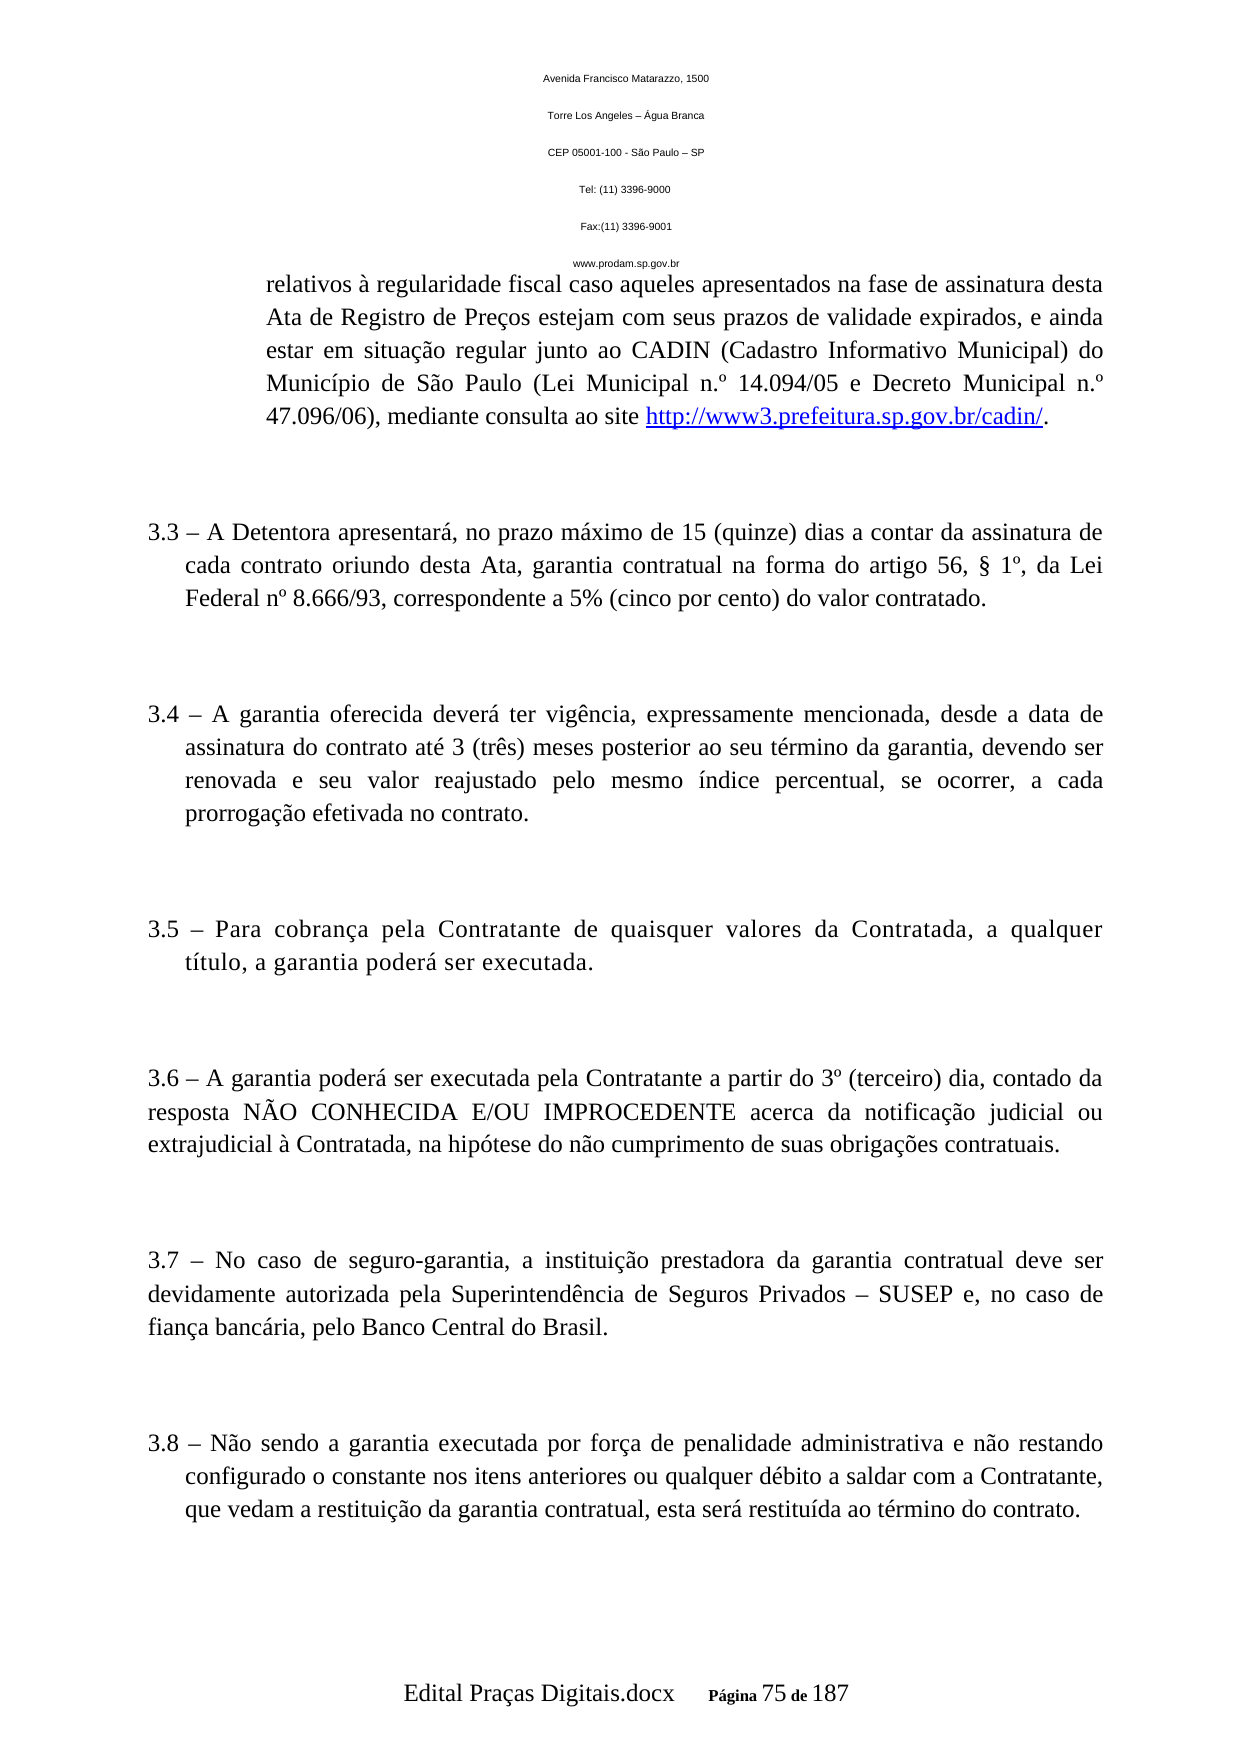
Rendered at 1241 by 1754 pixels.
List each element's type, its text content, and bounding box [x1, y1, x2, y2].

text 3.6 – A garantia poderá ser executada pela Contratante a partir do 3º (terceiro) dia, contado da resposta NÃO CONHECIDA E/OU IMPROCEDENTE acerca da notificação judicial ou extrajudicial à Contratada, na hipótese do não cumprimento de suas obrigações contratuais. [148, 1063, 1104, 1158]
text 3.8 – Não sendo a garantia executada por força de penalidade administrativa e não restando configurado o constante nos itens anteriores ou qualquer débito a saldar com a Contratante, que vedam a restituição da garantia contratual, esta será restituída ao término do contrato. [148, 1428, 1104, 1522]
text 3.3 – A Detentora apresentará, no prazo máximo de 15 (quinze) dias a contar da assinatura de cada contrato oriundo desta Ata, garantia contratual na forma do artigo 56, § 1º, da Lei Federal nº 8.666/93, correspondente a 5% (cinco por cento) do valor contratado. [148, 517, 1104, 612]
text relativos à regularidade fiscal caso aqueles apresentados na fase de assinatura desta Ata de Registro de Preços estejam com seus prazos de validade expirados, e ainda estar em situação regular junto ao CADIN (Cadastro Informativo Municipal) do Município de São Paulo (Lei Municipal n.º 14.094/05 e Decreto Municipal n.º 47.096/06), mediante consulta ao site http://www3.prefeitura.sp.gov.br/cadin/. [236, 269, 1104, 430]
text 3.5 – Para cobrança pela Contratante de quaisquer valores da Contratada, a qualquer título, a garantia poderá ser executada. [148, 914, 1104, 976]
text 3.4 – A garantia oferecida deverá ter vigência, expressamente mencionada, desde a data de assinatura do contrato até 3 (três) meses posterior ao seu término da garantia, devendo ser renovada e seu valor reajustado pelo mesmo índice percentual, se ocorrer, a cada prorrogação efetivada no contrato. [148, 699, 1104, 827]
text 3.7 – No caso de seguro-garantia, a instituição prestadora da garantia contratual deve ser devidamente autorizada pela Superintendência de Seguros Privados – SUSEP e, no caso de fiança bancária, pelo Banco Central do Brasil. [148, 1246, 1104, 1340]
